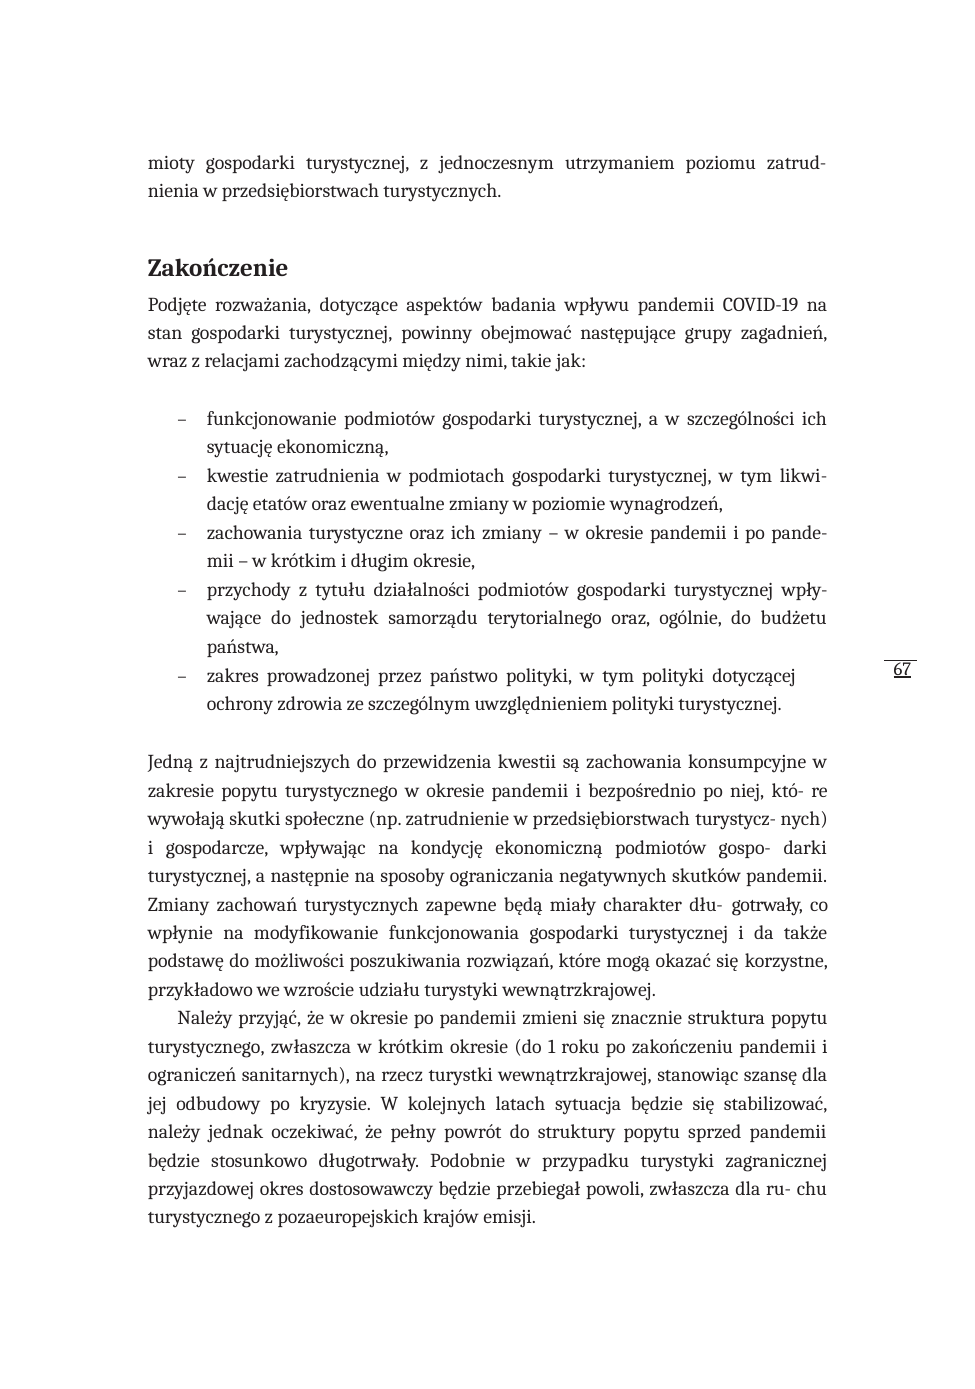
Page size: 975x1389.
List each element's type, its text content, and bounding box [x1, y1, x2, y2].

list funkcjonowanie podmiotów gospodarki turystycznej, a w szczególności ich sytuację ekonomiczną, [177, 408, 828, 459]
text Należy przyjąć, że w okresie po pandemii zmieni się znacznie struktura popytu turystycznego, zwłaszcza w krótkim okresie (do 1 roku po zakończeniu pandemii i ograniczeń sanitarnych), na rzecz turystki wewnątrzkrajowej, stanowiąc szansę dla jej odbudowy po kryzysie. W kolejnych latach sytuacja będzie się stabilizować, należy jednak oczekiwać, że pełny powrót do struktury popytu sprzed pandemii będzie stosunkowo długotrwały. Podobnie w przypadku turystyki zagranicznej przyjazdowej okres dostosowawczy będzie przebiegał powoli, zwłaszcza dla ru- chu turystycznego z pozaeuropejskich krajów emisji. [148, 1007, 828, 1229]
text Jedną z najtrudniejszych do przewidzenia kwestii są zachowania konsumpcyjne w zakresie popytu turystycznego w okresie pandemii i bezpośrednio po niej, któ- re wywołają skutki społeczne (np. zatrudnienie w przedsiębiorstwach turystycz- nych) i gospodarcze, wpływając na kondycję ekonomiczną podmiotów gospo- darki turystycznej, a następnie na sposoby ograniczania negatywnych skutków pandemii. Zmiany zachowań turystycznych zapewne będą miały charakter dłu- gotrwały, co wpłynie na modyfikowanie funkcjonowania gospodarki turystycznej i da także podstawę do możliwości poszukiwania rozwiązań, które mogą okazać się korzystne, przykładowo we wzroście udziału turystyki wewnątrzkrajowej. [148, 751, 828, 1001]
list zachowania turystyczne oraz ich zmiany – w okresie pandemii i po pande- mii – w krótkim i długim okresie, [177, 521, 828, 573]
text Podjęte rozważania, dotyczące aspektów badania wpływu pandemii COVID-19 na stan gospodarki turystycznej, powinny obejmować następujące grupy zagadnień, wraz z relacjami zachodzącymi między nimi, takie jak: [148, 293, 828, 373]
list zakres prowadzonej przez państwo polityki, w tym polityki dotyczącej 67 [177, 664, 929, 687]
list kwestie zatrudnienia w podmiotach gospodarki turystycznej, w tym likwi- dację etatów oraz ewentualne zmiany w poziomie wynagrodzeń, [177, 464, 828, 516]
text mioty gospodarki turystycznej, z jednoczesnym utrzymaniem poziomu zatrud- nienia w przedsiębiorstwach turystycznych. [148, 152, 828, 203]
list przychody z tytułu działalności podmiotów gospodarki turystycznej wpły- wające do jednostek samorządu terytorialnego oraz, ogólnie, do budżetu państwa, [177, 578, 828, 658]
text ochrony zdrowia ze szczególnym uwzględnieniem polityki turystycznej. [207, 693, 929, 716]
subtitle Zakończenie [148, 254, 929, 282]
